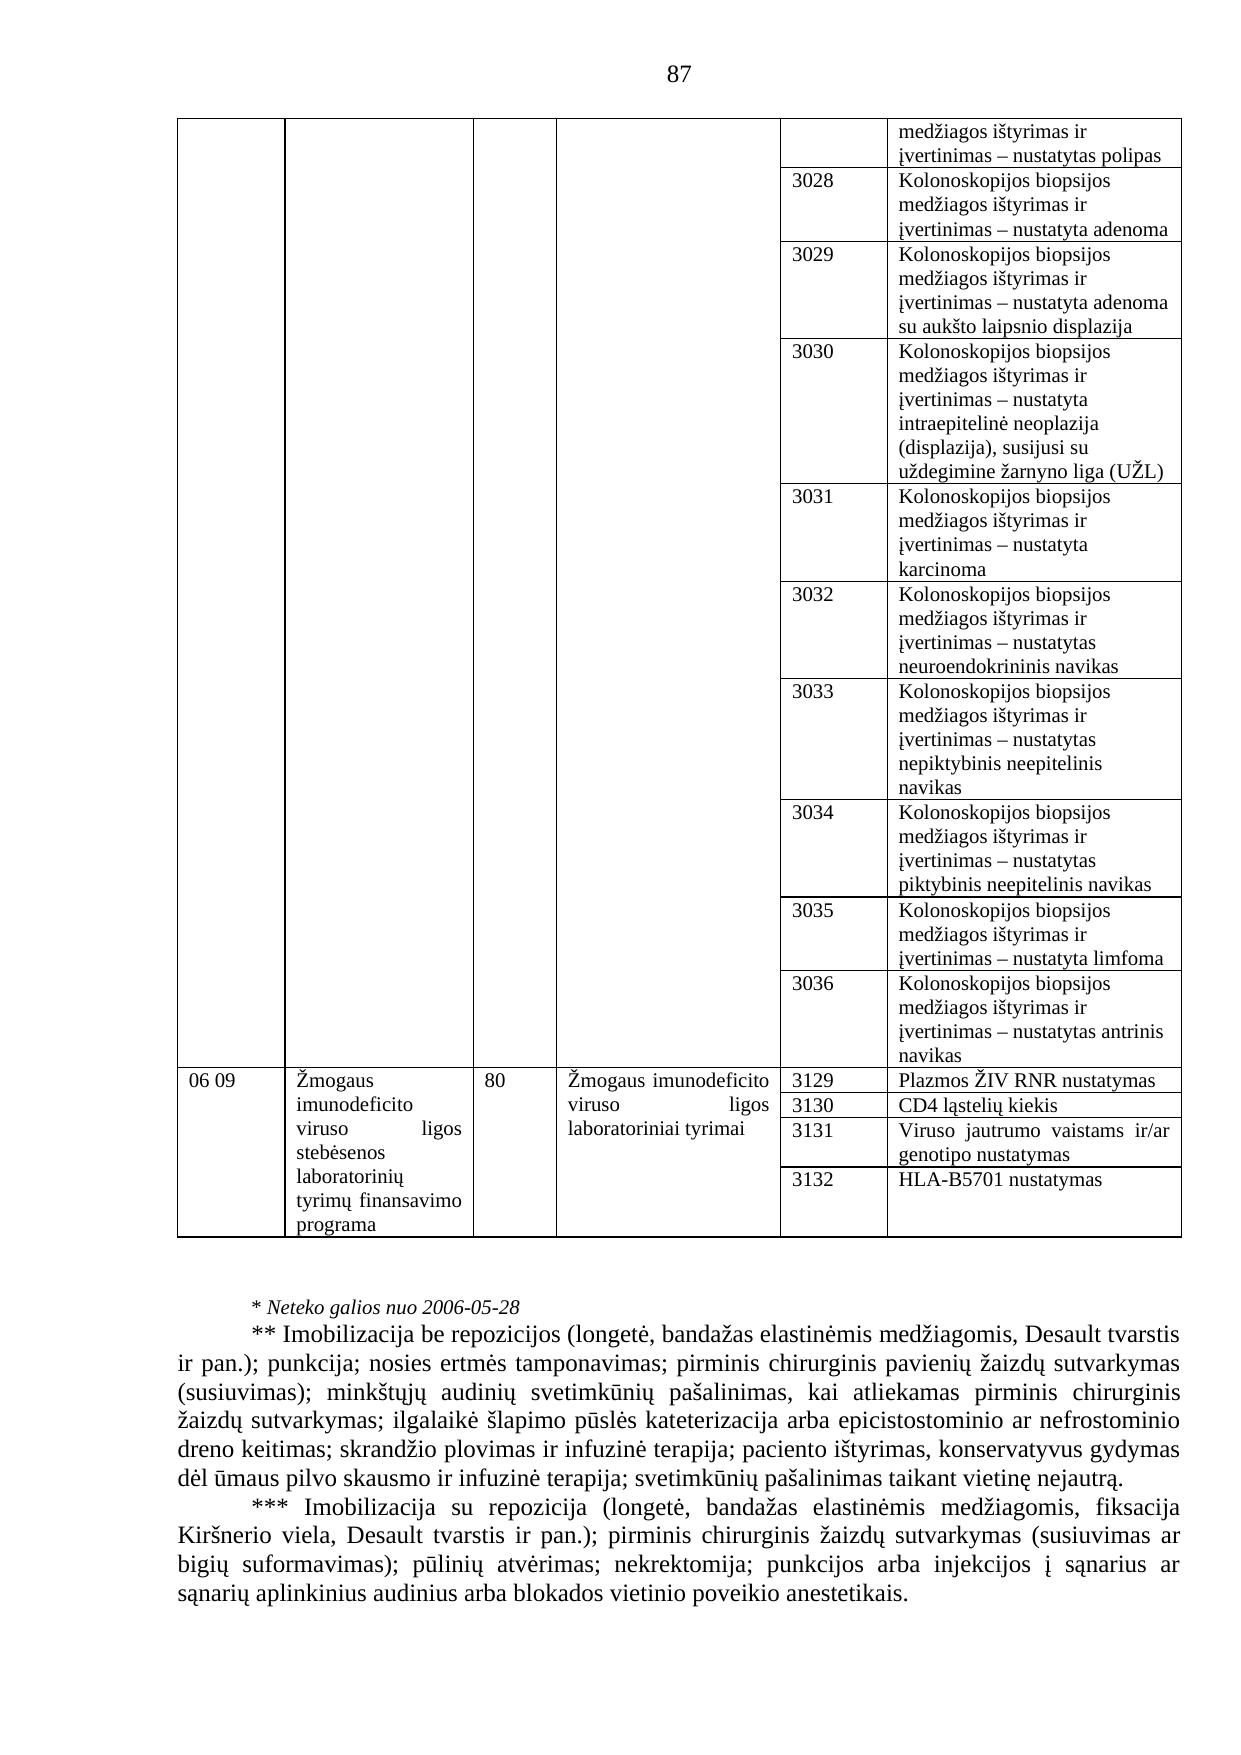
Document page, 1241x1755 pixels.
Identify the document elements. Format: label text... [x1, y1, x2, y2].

table_cell 3031 [781, 484, 887, 581]
table_cell 3131 [781, 1118, 887, 1166]
table_cell Kolonoskopijos biopsijos medžiagos ištyrimas ir įvertinimas – nustatyta adenoma [888, 168, 1181, 241]
table_cell Kolonoskopijos biopsijos medžiagos ištyrimas ir įvertinimas – nustatytas piktybinis neepitelinis navikas [888, 800, 1181, 896]
table_cell [781, 119, 887, 167]
table_cell [474, 119, 556, 1067]
table_cell 06 09 [178, 1068, 284, 1236]
table_cell 3132 [781, 1168, 887, 1236]
text ** Imobilizacija be repozicijos (longetė, bandažas elastinėmis medžiagomis, Desault tvarstis ir pan.); punkcija; nosies ertmės tamponavimas; pirminis chirurginis pavienių žaizdų sutvarkymas (susiuvimas); minkštųjų audinių svetimkūnių pašalinimas, kai atliekamas pirminis chirurginis žaizdų sutvarkymas; ilgalaikė šlapimo pūslės kateterizacija arba epicistostominio ar nefrostominio dreno keitimas; skrandžio plovimas ir infuzinė terapija; paciento ištyrimas, konservatyvus gydymas dėl ūmaus pilvo skausmo ir infuzinė terapija; svetimkūnių pašalinimas taikant vietinę nejautrą. [177, 1319, 1181, 1492]
table_cell [178, 119, 284, 1067]
table_cell 80 [474, 1068, 556, 1236]
table_cell 3035 [781, 898, 887, 970]
table_cell CD4 ląstelių kiekis [888, 1093, 1181, 1117]
table_cell Žmogaus imunodeficito viruso ligos stebėsenos laboratorinių tyrimų finansavimo programa [286, 1068, 473, 1236]
table_cell [286, 119, 473, 1067]
table_cell Kolonoskopijos biopsijos medžiagos ištyrimas ir įvertinimas – nustatyta limfoma [888, 898, 1181, 970]
table_cell Kolonoskopijos biopsijos medžiagos ištyrimas ir įvertinimas – nustatytas antrinis navikas [888, 971, 1181, 1067]
table_cell Kolonoskopijos biopsijos medžiagos ištyrimas ir įvertinimas – nustatytas nepiktybinis neepitelinis navikas [888, 679, 1181, 799]
table_cell 3036 [781, 971, 887, 1067]
table_cell Plazmos ŽIV RNR nustatymas [888, 1068, 1181, 1092]
table_cell Kolonoskopijos biopsijos medžiagos ištyrimas ir įvertinimas – nustatyta karcinoma [888, 484, 1181, 581]
table_cell 3028 [781, 168, 887, 241]
table_cell Kolonoskopijos biopsijos medžiagos ištyrimas ir įvertinimas – nustatytas neuroendokrininis navikas [888, 582, 1181, 678]
table_cell 3034 [781, 800, 887, 896]
table_cell Žmogaus imunodeficito viruso ligos laboratoriniai tyrimai [557, 1068, 780, 1236]
table_cell Kolonoskopijos biopsijos medžiagos ištyrimas ir įvertinimas – nustatyta intraepitelinė neoplazija (displazija), susijusi su uždegimine žarnyno liga (UŽL) [888, 339, 1181, 483]
table_cell HLA-B5701 nustatymas [888, 1168, 1181, 1236]
table_cell medžiagos ištyrimas ir įvertinimas – nustatytas polipas [888, 119, 1181, 167]
table_cell Viruso jautrumo vaistams ir/ar genotipo nustatymas [888, 1118, 1181, 1166]
table_cell 3130 [781, 1093, 887, 1117]
table_cell 3033 [781, 679, 887, 799]
text * Neteko galios nuo 2006-05-28 [177, 1295, 1181, 1319]
table_cell 3030 [781, 339, 887, 483]
table_cell 3029 [781, 242, 887, 338]
table_cell [557, 119, 780, 1067]
table_cell Kolonoskopijos biopsijos medžiagos ištyrimas ir įvertinimas – nustatyta adenoma su aukšto laipsnio displazija [888, 242, 1181, 338]
text *** Imobilizacija su repozicija (longetė, bandažas elastinėmis medžiagomis, fiksacija Kiršnerio viela, Desault tvarstis ir pan.); pirminis chirurginis žaizdų sutvarkymas (susiuvimas ar bigių suformavimas); pūlinių atvėrimas; nekrektomija; punkcijos arba injekcijos į sąnarius ar sąnarių aplinkinius audinius arba blokados vietinio poveikio anestetikais. [177, 1492, 1181, 1607]
table_cell 3129 [781, 1068, 887, 1092]
table_cell 3032 [781, 582, 887, 678]
